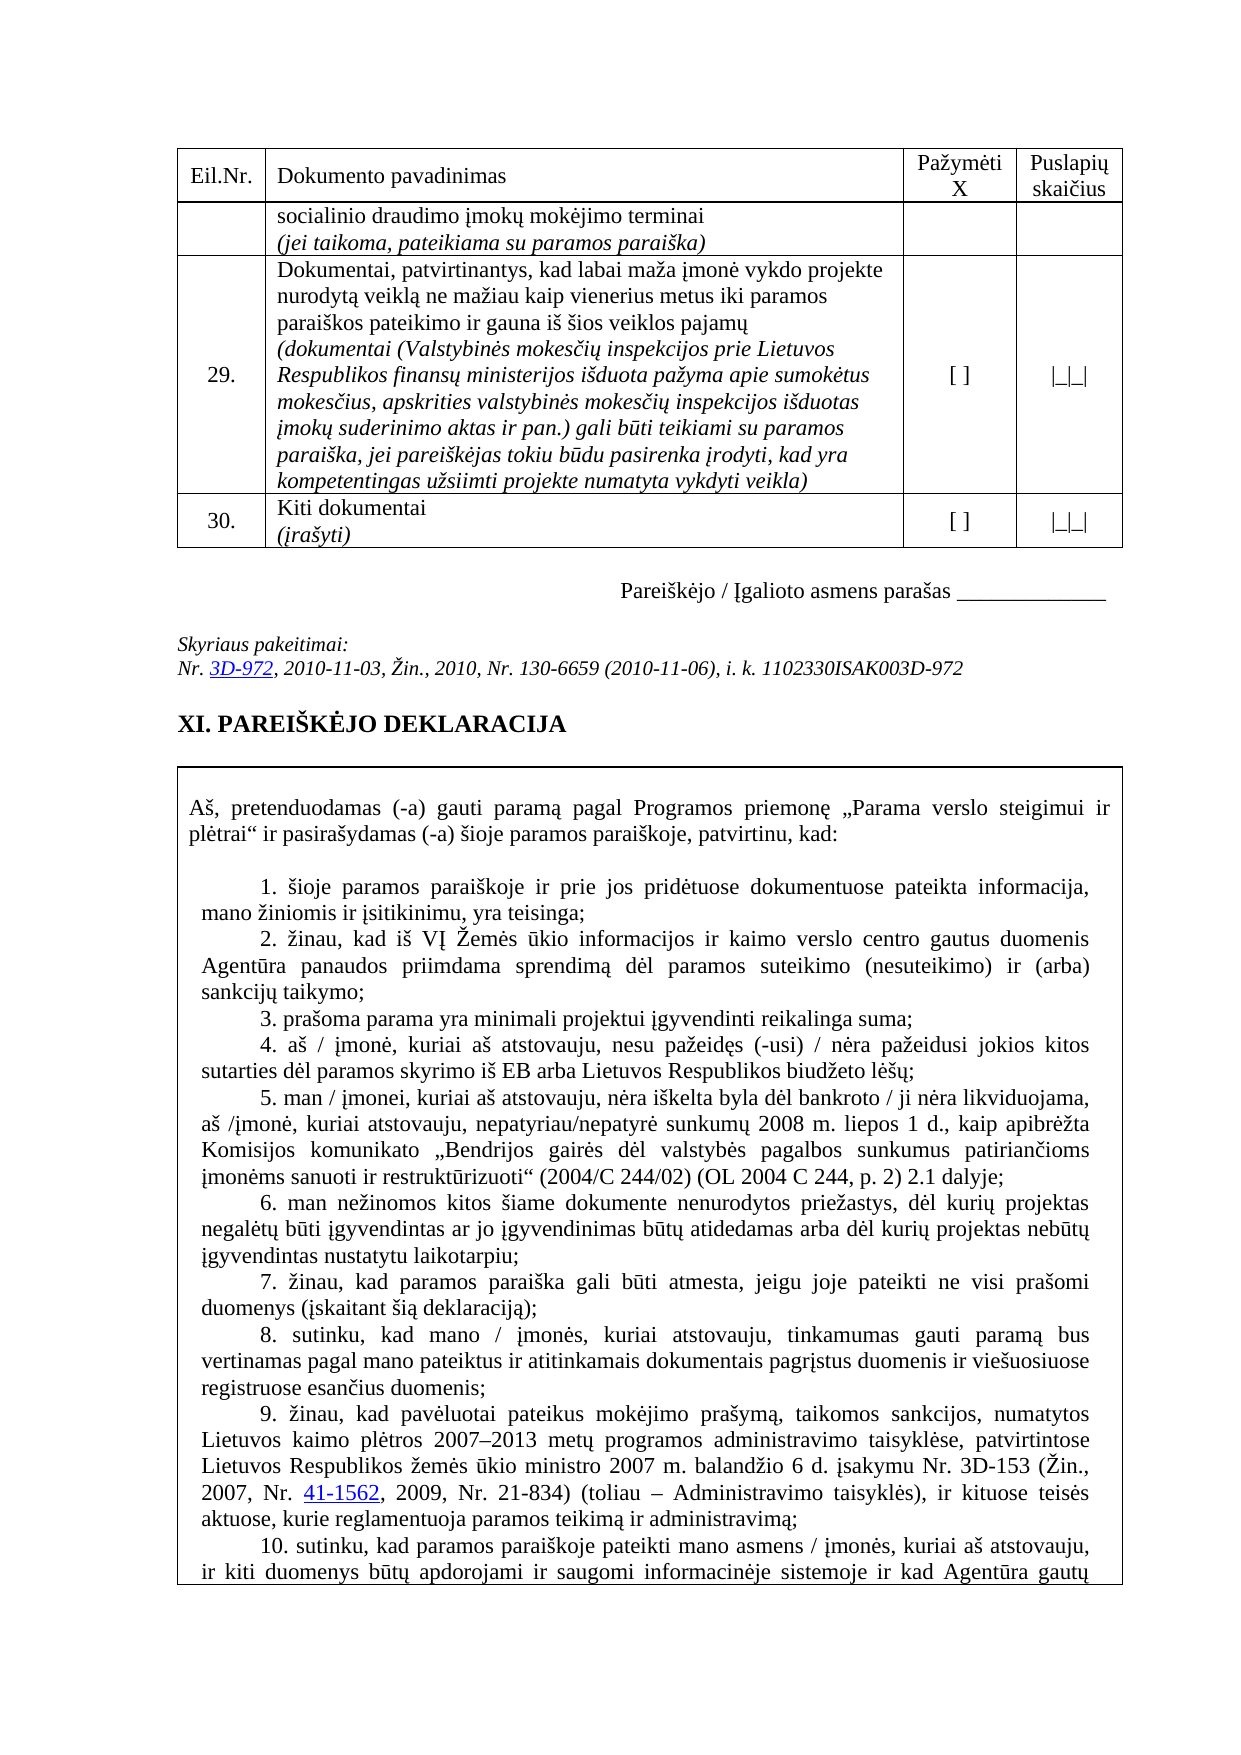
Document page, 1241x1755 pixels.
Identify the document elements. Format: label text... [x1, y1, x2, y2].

table_cell [178, 203, 265, 255]
table_cell [ ][] [904, 256, 1016, 493]
table_cell 29. [178, 256, 265, 493]
table_header Pažymėti X [904, 149, 1016, 201]
text Pareiškėjo / Įgalioto asmens parašas _____________ [177, 577, 1122, 603]
text XI. PAREIŠKĖJO DEKLARACIJA [177, 709, 1122, 738]
table_cell |_|_| [1017, 494, 1122, 547]
table_cell |_|_| [1017, 256, 1122, 493]
table_cell [ ][] [904, 203, 1016, 255]
table_header Aš, pretenduodamas (-a) gauti paramą pagal Programos priemonę „Parama verslo steigimui ir plėtrai“ ir pasirašydamas (-a) šioje paramos paraiškoje, patvirtinu, kad: 1. šioje paramos paraiškoje ir prie jos pridėtuose dokumentuose pateikta informacija, mano žiniomis ir įsitikinimu, yra teisinga; 2. žinau, kad iš VĮ Žemės ūkio informacijos ir kaimo verslo centro gautus duomenis Agentūra panaudos priimdama sprendimą dėl paramos suteikimo (nesuteikimo) ir (arba) sankcijų taikymo; 3. prašoma parama yra minimali projektui įgyvendinti reikalinga suma; 4. aš / įmonė, kuriai aš atstovauju, nesu pažeidęs (-usi) / nėra pažeidusi jokios kitos sutarties dėl paramos skyrimo iš EB arba Lietuvos Respublikos biudžeto lėšų; 5. man / įmonei, kuriai aš atstovauju, nėra iškelta byla dėl bankroto / ji nėra likviduojama, aš /įmonė, kuriai atstovauju, nepatyriau/nepatyrė sunkumų 2008 m. liepos 1 d., kaip apibrėžta Komisijos komunikato „Bendrijos gairės dėl valstybės pagalbos sunkumus patiriančioms įmonėms sanuoti ir restruktūrizuoti“ (2004/C 244/02) (OL 2004 C 244, p. 2) 2.1 dalyje; 6. man nežinomos kitos šiame dokumente nenurodytos priežastys, dėl kurių projektas negalėtų būti įgyvendintas ar jo įgyvendinimas būtų atidedamas arba dėl kurių projektas nebūtų įgyvendintas nustatytu laikotarpiu; 7. žinau, kad paramos paraiška gali būti atmesta, jeigu joje pateikti ne visi prašomi duomenys (įskaitant šią deklaraciją); 8. sutinku, kad mano / įmonės, kuriai atstovauju, tinkamumas gauti paramą bus vertinamas pagal mano pateiktus ir atitinkamais dokumentais pagrįstus duomenis ir viešuosiuose registruose esančius duomenis; 9. žinau, kad pavėluotai pateikus mokėjimo prašymą, taikomos sankcijos, numatytos Lietuvos kaimo plėtros 2007–2013 metų programos administravimo taisyklėse, patvirtintose Lietuvos Respublikos žemės ūkio ministro 2007 m. balandžio 6 d. įsakymu Nr. 3D-153 (Žin., 2007, Nr. 41-1562, 2009, Nr. 21-834) (toliau – Administravimo taisyklės), ir kituose teisės aktuose, kurie reglamentuoja paramos teikimą ir administravimą; 10. sutinku, kad paramos paraiškoje pateikti mano asmens / įmonės, kuriai aš atstovauju, ir kiti duomenys būtų apdorojami ir saugomi informacinėje sistemoje ir kad Agentūra gautų [178, 768, 1122, 1584]
table_cell Dokumentai, patvirtinantys, kad labai maža įmonė vykdo projekte nurodytą veiklą ne mažiau kaip vienerius metus iki paramos paraiškos pateikimo ir gauna iš šios veiklos pajamų (dokumentai (Valstybinės mokesčių inspekcijos prie Lietuvos Respublikos finansų ministerijos išduota pažyma apie sumokėtus mokesčius, apskrities valstybinės mokesčių inspekcijos išduotas įmokų suderinimo aktas ir pan.) gali būti teikiami su paramos paraiška, jei pareiškėjas tokiu būdu pasirenka įrodyti, kad yra kompetentingas užsiimti projekte numatyta vykdyti veikla) [266, 256, 903, 493]
table_header Dokumento pavadinimas [266, 149, 903, 201]
table_cell Kiti dokumentai (įrašyti) [266, 494, 903, 547]
table_header Puslapių skaičius [1017, 149, 1122, 201]
table_cell [ ][] [904, 494, 1016, 547]
table_header Eil.Nr. [178, 149, 265, 201]
text Nr. 3D-972, 2010-11-03, Žin., 2010, Nr. 130-6659 (2010-11-06), i. k. 1102330ISAK003D-972 [177, 656, 1122, 680]
text Skyriaus pakeitimai: [177, 632, 1122, 656]
table_cell socialinio draudimo įmokų mokėjimo terminai (jei taikoma, pateikiama su paramos paraiška) [266, 203, 903, 255]
table_cell [1017, 203, 1122, 255]
table_cell 30. [178, 494, 265, 547]
